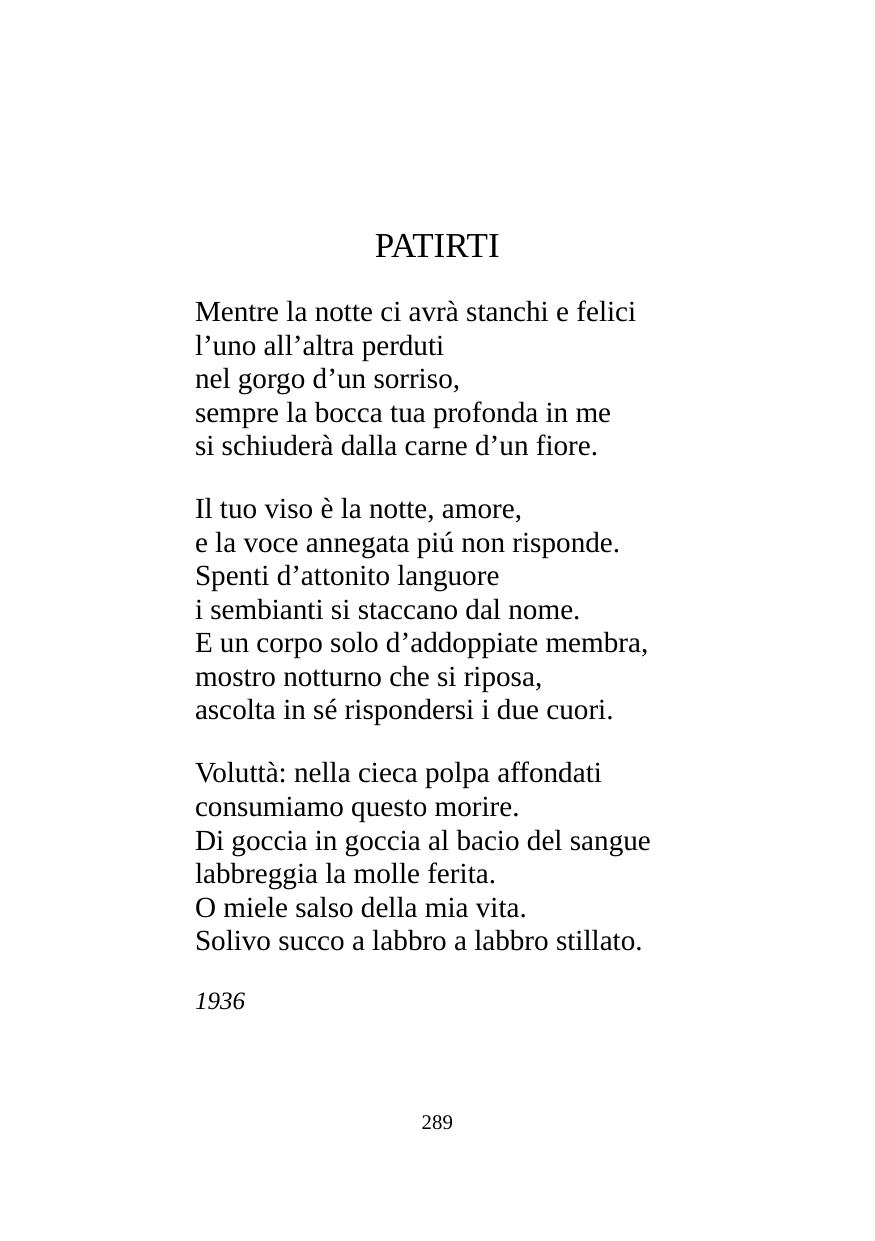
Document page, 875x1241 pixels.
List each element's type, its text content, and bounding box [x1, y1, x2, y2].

subtitle PATIRTI [106, 224, 768, 264]
text Mentre la notte ci avrà stanchi e felici l’uno all’altra perduti nel gorgo d’un sorriso, sempre la bocca tua profonda in me si schiuderà dalla carne d’un fiore. [195, 294, 768, 462]
text 1936 [195, 986, 768, 1015]
text Il tuo viso è la notte, amore, e la voce annegata piú non risponde. Spenti d’attonito languore i sembianti si staccano dal nome. E un corpo solo d’addoppiate membra, mostro notturno che si riposa, ascolta in sé rispondersi i due cuori. [195, 491, 768, 726]
text Voluttà: nella cieca polpa affondati consumiamo questo morire. Di goccia in goccia al bacio del sangue labbreggia la molle ferita. O miele salso della mia vita. Solivo succo a labbro a labbro stillato. [195, 756, 768, 957]
